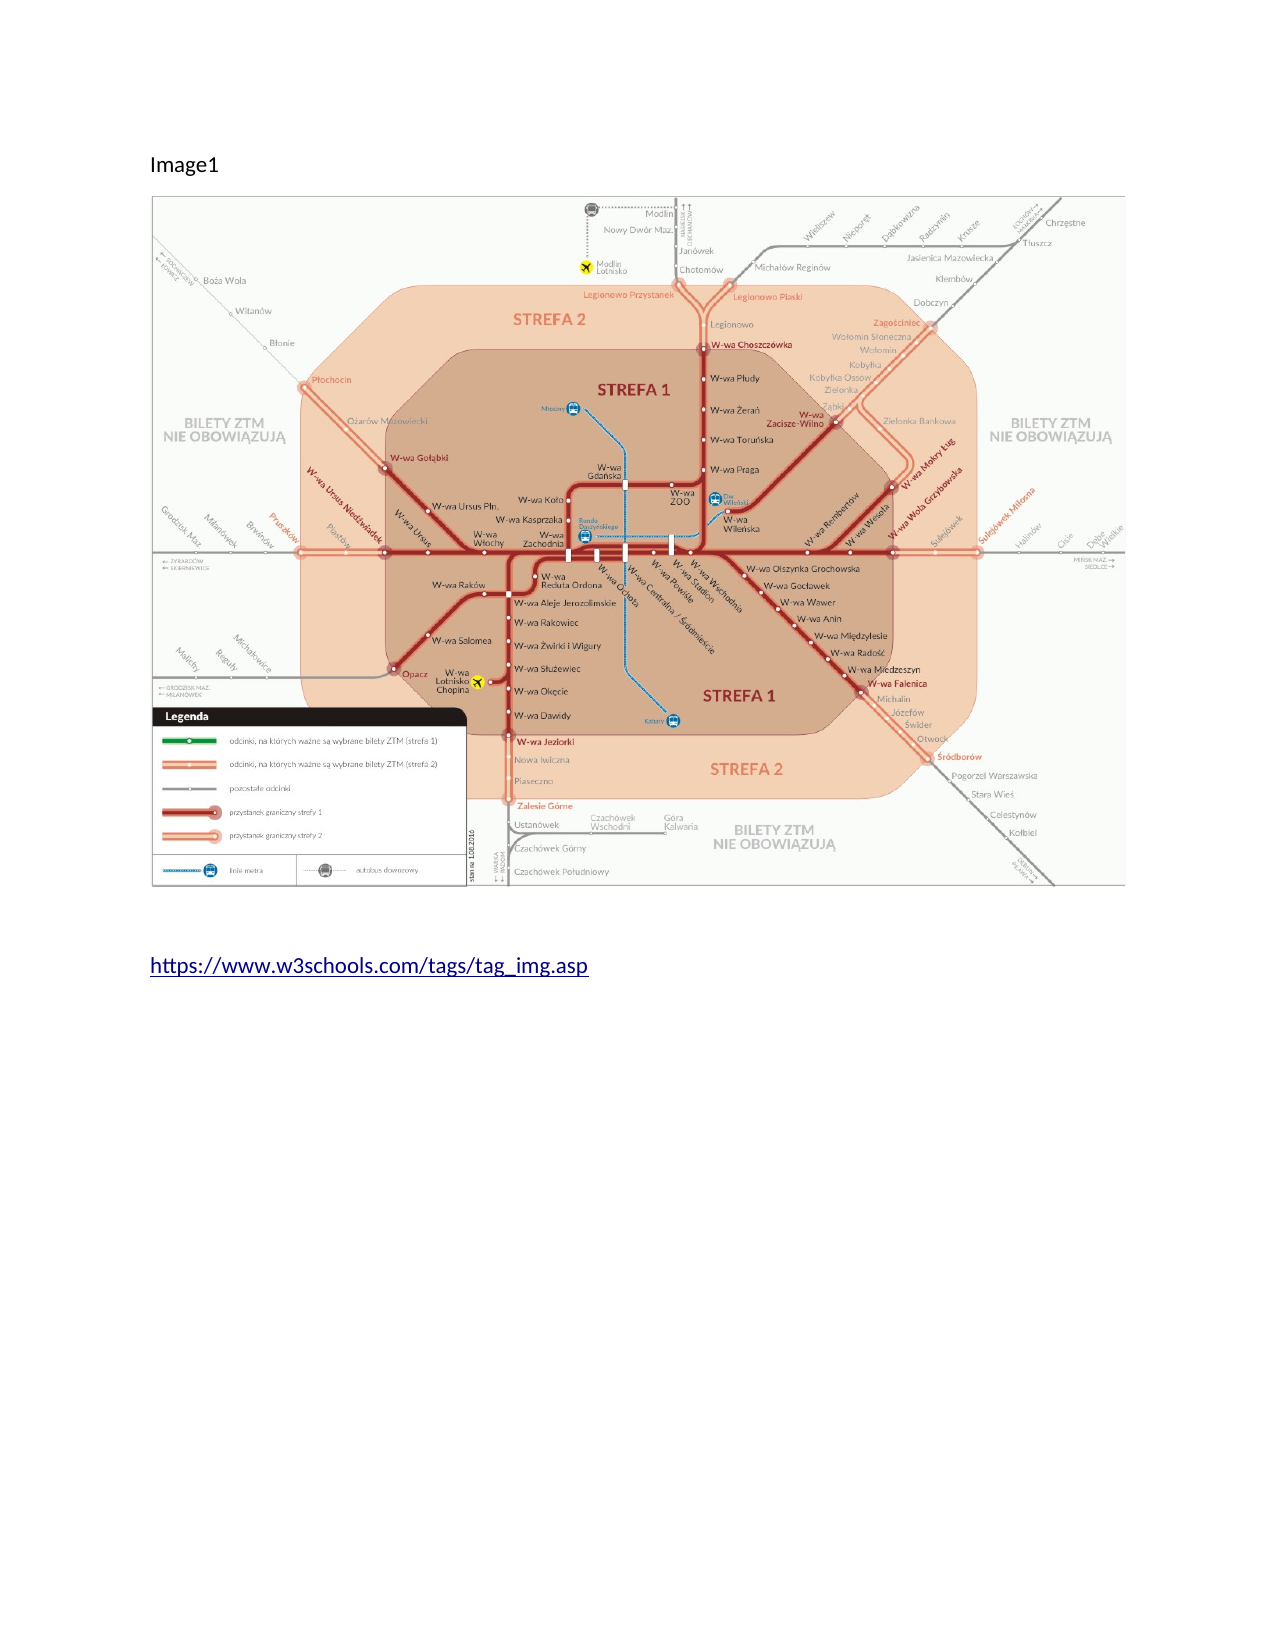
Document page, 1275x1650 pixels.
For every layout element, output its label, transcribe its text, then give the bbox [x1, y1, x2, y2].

text Image1 [150, 150, 1125, 178]
text https://www.w3schools.com/tags/tag_img.asp [150, 951, 1125, 979]
